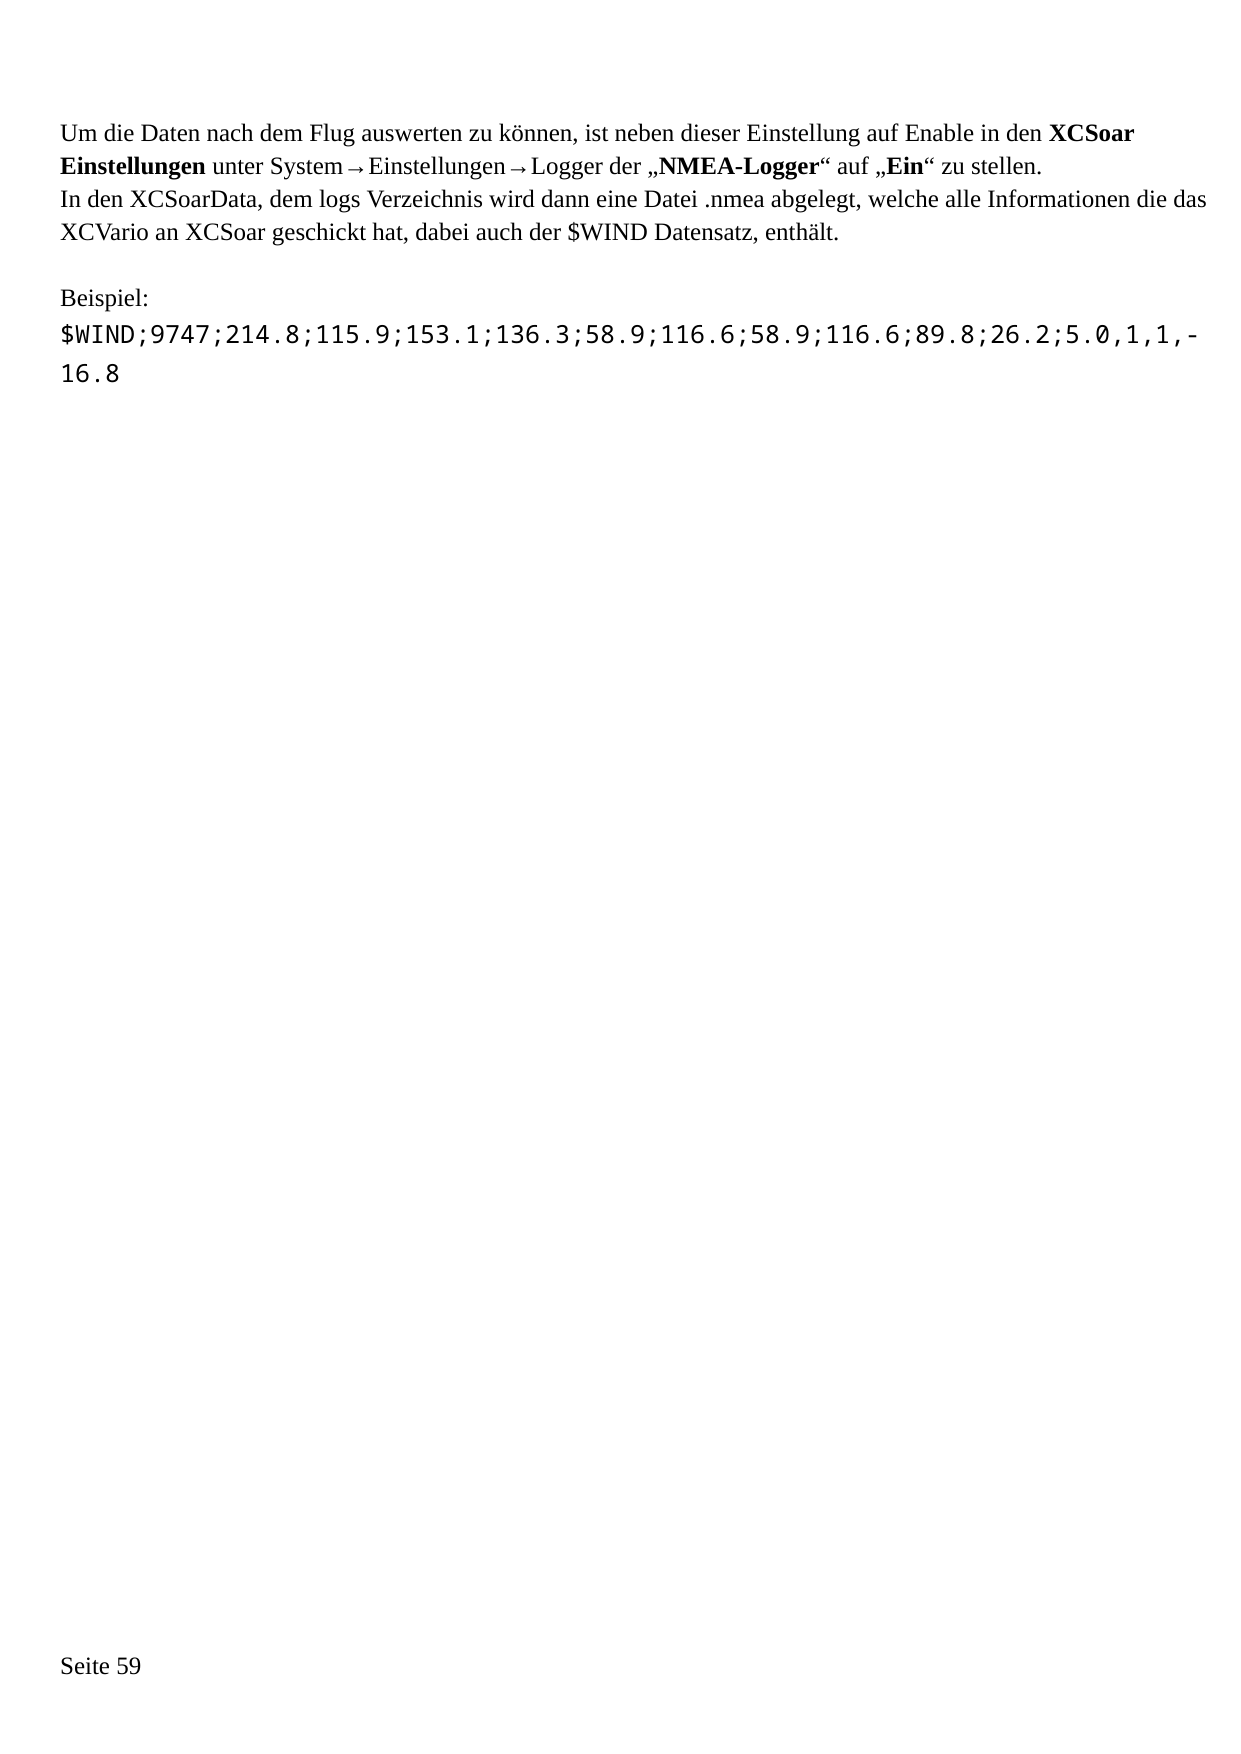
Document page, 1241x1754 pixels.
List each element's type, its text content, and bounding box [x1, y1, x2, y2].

text $WIND;9747;214.8;115.9;153.1;136.3;58.9;116.6;58.9;116.6;89.8;26.2;5.0,1,1,-16.8 [60, 316, 1207, 389]
text In den XCSoarData, dem logs Verzeichnis wird dann eine Datei .nmea abgelegt, welche alle Informationen die das XCVario an XCSoar geschickt hat, dabei auch der $WIND Datensatz, enthält. [60, 184, 1207, 246]
text Beispiel: [60, 283, 1207, 312]
text Um die Daten nach dem Flug auswerten zu können, ist neben dieser Einstellung auf Enable in den XCSoar Einstellungen unter System→Einstellungen→Logger der „NMEA-Logger“ auf „Ein“ zu stellen. [60, 118, 1207, 180]
